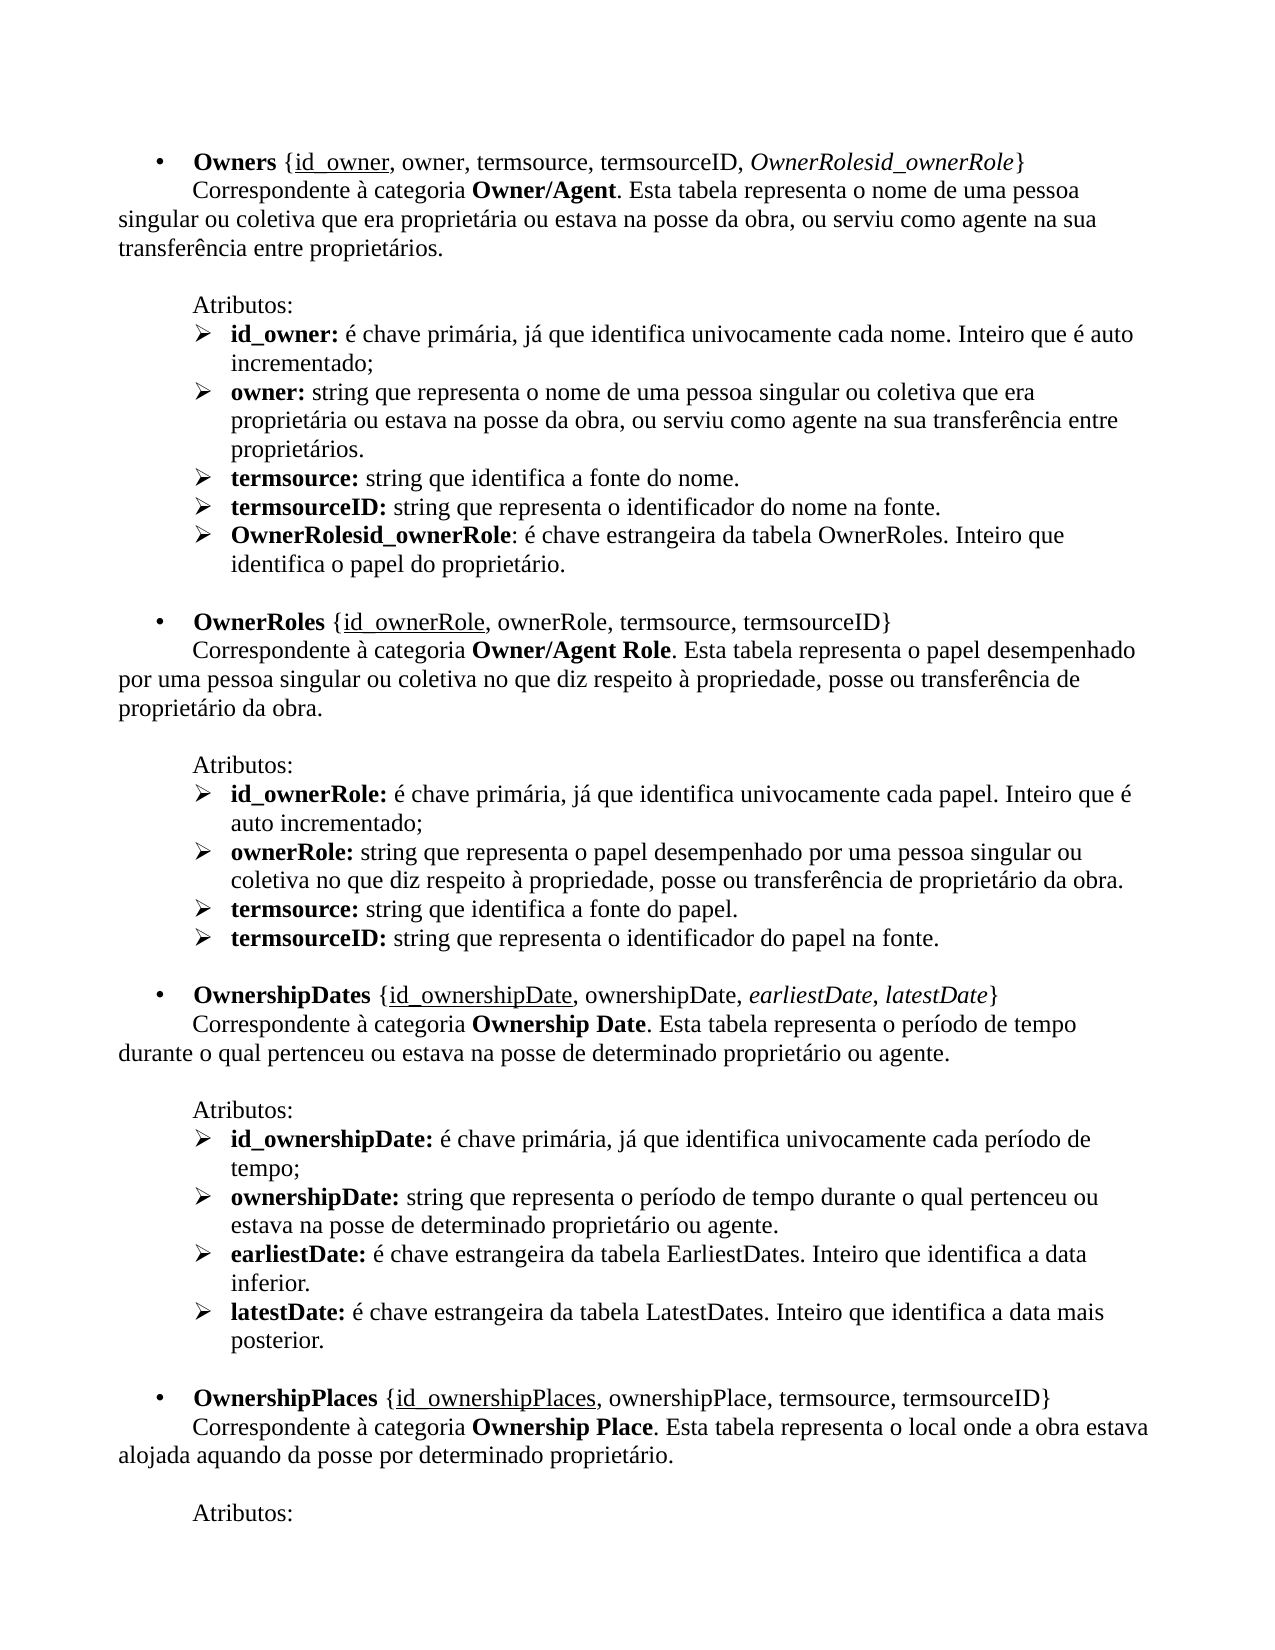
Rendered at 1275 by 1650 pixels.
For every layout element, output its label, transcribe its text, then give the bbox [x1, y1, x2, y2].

list termsourceID: string que representa o identificador do nome na fonte. [193, 492, 1157, 521]
list ownerRole: string que representa o papel desempenhado por uma pessoa singular ou coletiva no que diz respeito à propriedade, posse ou transferência de proprietário da obra. [193, 837, 1157, 894]
list termsource: string que identifica a fonte do papel. [193, 894, 1157, 923]
list OwnerRolesid_ownerRole: é chave estrangeira da tabela OwnerRoles. Inteiro que identifica o papel do proprietário. [193, 521, 1157, 578]
list termsource: string que identifica a fonte do nome. [193, 463, 1157, 492]
list id_ownershipDate: é chave primária, já que identifica univocamente cada período de tempo; [193, 1124, 1157, 1182]
text Atributos: [118, 291, 1157, 319]
list id_owner: é chave primária, já que identifica univocamente cada nome. Inteiro que é auto incrementado; [193, 319, 1157, 377]
text Correspondente à categoria Owner/Agent. Esta tabela representa o nome de uma pessoa singular ou coletiva que era proprietária ou estava na posse da obra, ou serviu como agente na sua transferência entre proprietários. [118, 176, 1157, 262]
list termsourceID: string que representa o identificador do papel na fonte. [193, 923, 1157, 952]
list earliestDate: é chave estrangeira da tabela EarliestDates. Inteiro que identifica a data inferior. [193, 1239, 1157, 1297]
text Atributos: [118, 751, 1157, 779]
text Correspondente à categoria Owner/Agent Role. Esta tabela representa o papel desempenhado por uma pessoa singular ou coletiva no que diz respeito à propriedade, posse ou transferência de proprietário da obra. [118, 636, 1157, 722]
list OwnershipPlaces {id_ownershipPlaces, ownershipPlace, termsource, termsourceID} [156, 1383, 1157, 1412]
list id_ownerRole: é chave primária, já que identifica univocamente cada papel. Inteiro que é auto incrementado; [193, 779, 1157, 837]
list Owners {id_owner, owner, termsource, termsourceID, OwnerRolesid_ownerRole} [156, 147, 1157, 176]
list OwnershipDates {id_ownershipDate, ownershipDate, earliestDate, latestDate} [156, 981, 1157, 1009]
list latestDate: é chave estrangeira da tabela LatestDates. Inteiro que identifica a data mais posterior. [193, 1297, 1157, 1354]
text Atributos: [118, 1498, 1157, 1527]
text Correspondente à categoria Ownership Place. Esta tabela representa o local onde a obra estava alojada aquando da posse por determinado proprietário. [118, 1412, 1157, 1469]
list OwnerRoles {id_ownerRole, ownerRole, termsource, termsourceID} [156, 607, 1157, 636]
list owner: string que representa o nome de uma pessoa singular ou coletiva que era proprietária ou estava na posse da obra, ou serviu como agente na sua transferência entre proprietários. [193, 377, 1157, 463]
list ownershipDate: string que representa o período de tempo durante o qual pertenceu ou estava na posse de determinado proprietário ou agente. [193, 1182, 1157, 1239]
text Atributos: [118, 1096, 1157, 1124]
text Correspondente à categoria Ownership Date. Esta tabela representa o período de tempo durante o qual pertenceu ou estava na posse de determinado proprietário ou agente. [118, 1009, 1157, 1067]
